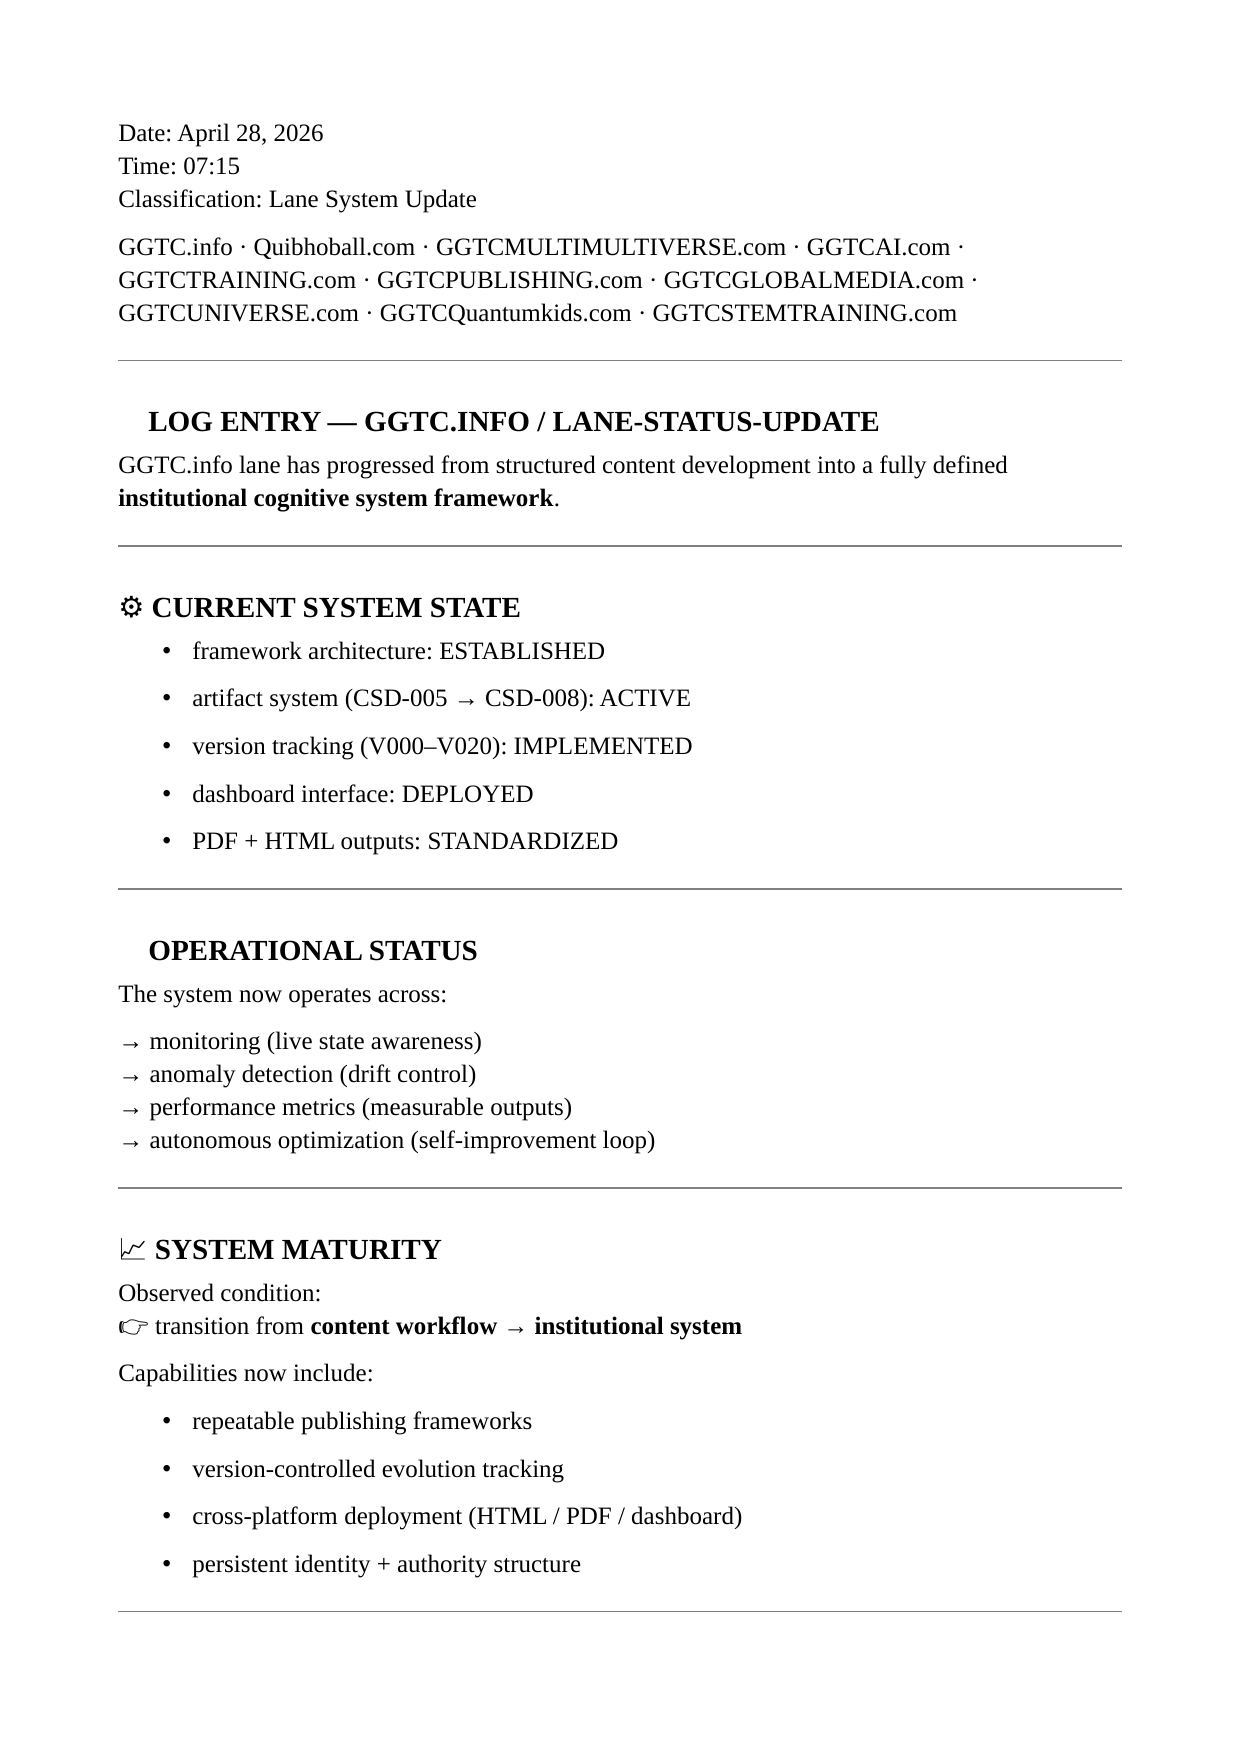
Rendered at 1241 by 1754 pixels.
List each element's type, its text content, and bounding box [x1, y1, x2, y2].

subtitle ⚙️ CURRENT SYSTEM STATE [118, 590, 1122, 623]
text Date: April 28, 2026 Time: 07:15 Classification: Lane System Update [118, 118, 1122, 213]
list framework architecture: ESTABLISHED [162, 636, 1122, 664]
text Capabilities now include: [118, 1358, 1122, 1387]
text Observed condition: 👉 transition from content workflow → institutional system [118, 1278, 1122, 1340]
subtitle 🔹 LOG ENTRY — GGTC.INFO / LANE-STATUS-UPDATE [118, 404, 1122, 438]
list version-controlled evolution tracking [162, 1454, 1122, 1482]
list persistent identity + authority structure [162, 1549, 1122, 1578]
text GGTC.info · Quibhoball.com · GGTCMULTIMULTIVERSE.com · GGTCAI.com · GGTCTRAINING.com · GGTCPUBLISHING.com · GGTCGLOBALMEDIA.com · GGTCUNIVERSE.com · GGTCQuantumkids.com · GGTCSTEMTRAINING.com [118, 232, 1122, 327]
list version tracking (V000–V020): IMPLEMENTED [162, 731, 1122, 760]
text → monitoring (live state awareness) → anomaly detection (drift control) → performance metrics (measurable outputs) → autonomous optimization (self-improvement loop) [118, 1026, 1122, 1154]
subtitle 🧠 OPERATIONAL STATUS [118, 933, 1122, 966]
subtitle 📈 SYSTEM MATURITY [118, 1232, 1122, 1265]
list artifact system (CSD-005 → CSD-008): ACTIVE [162, 683, 1122, 712]
list dashboard interface: DEPLOYED [162, 779, 1122, 807]
list repeatable publishing frameworks [162, 1406, 1122, 1435]
list cross-platform deployment (HTML / PDF / dashboard) [162, 1501, 1122, 1530]
text GGTC.info lane has progressed from structured content development into a fully defined institutional cognitive system framework. [118, 450, 1122, 512]
list PDF + HTML outputs: STANDARDIZED [162, 826, 1122, 855]
text The system now operates across: [118, 979, 1122, 1007]
